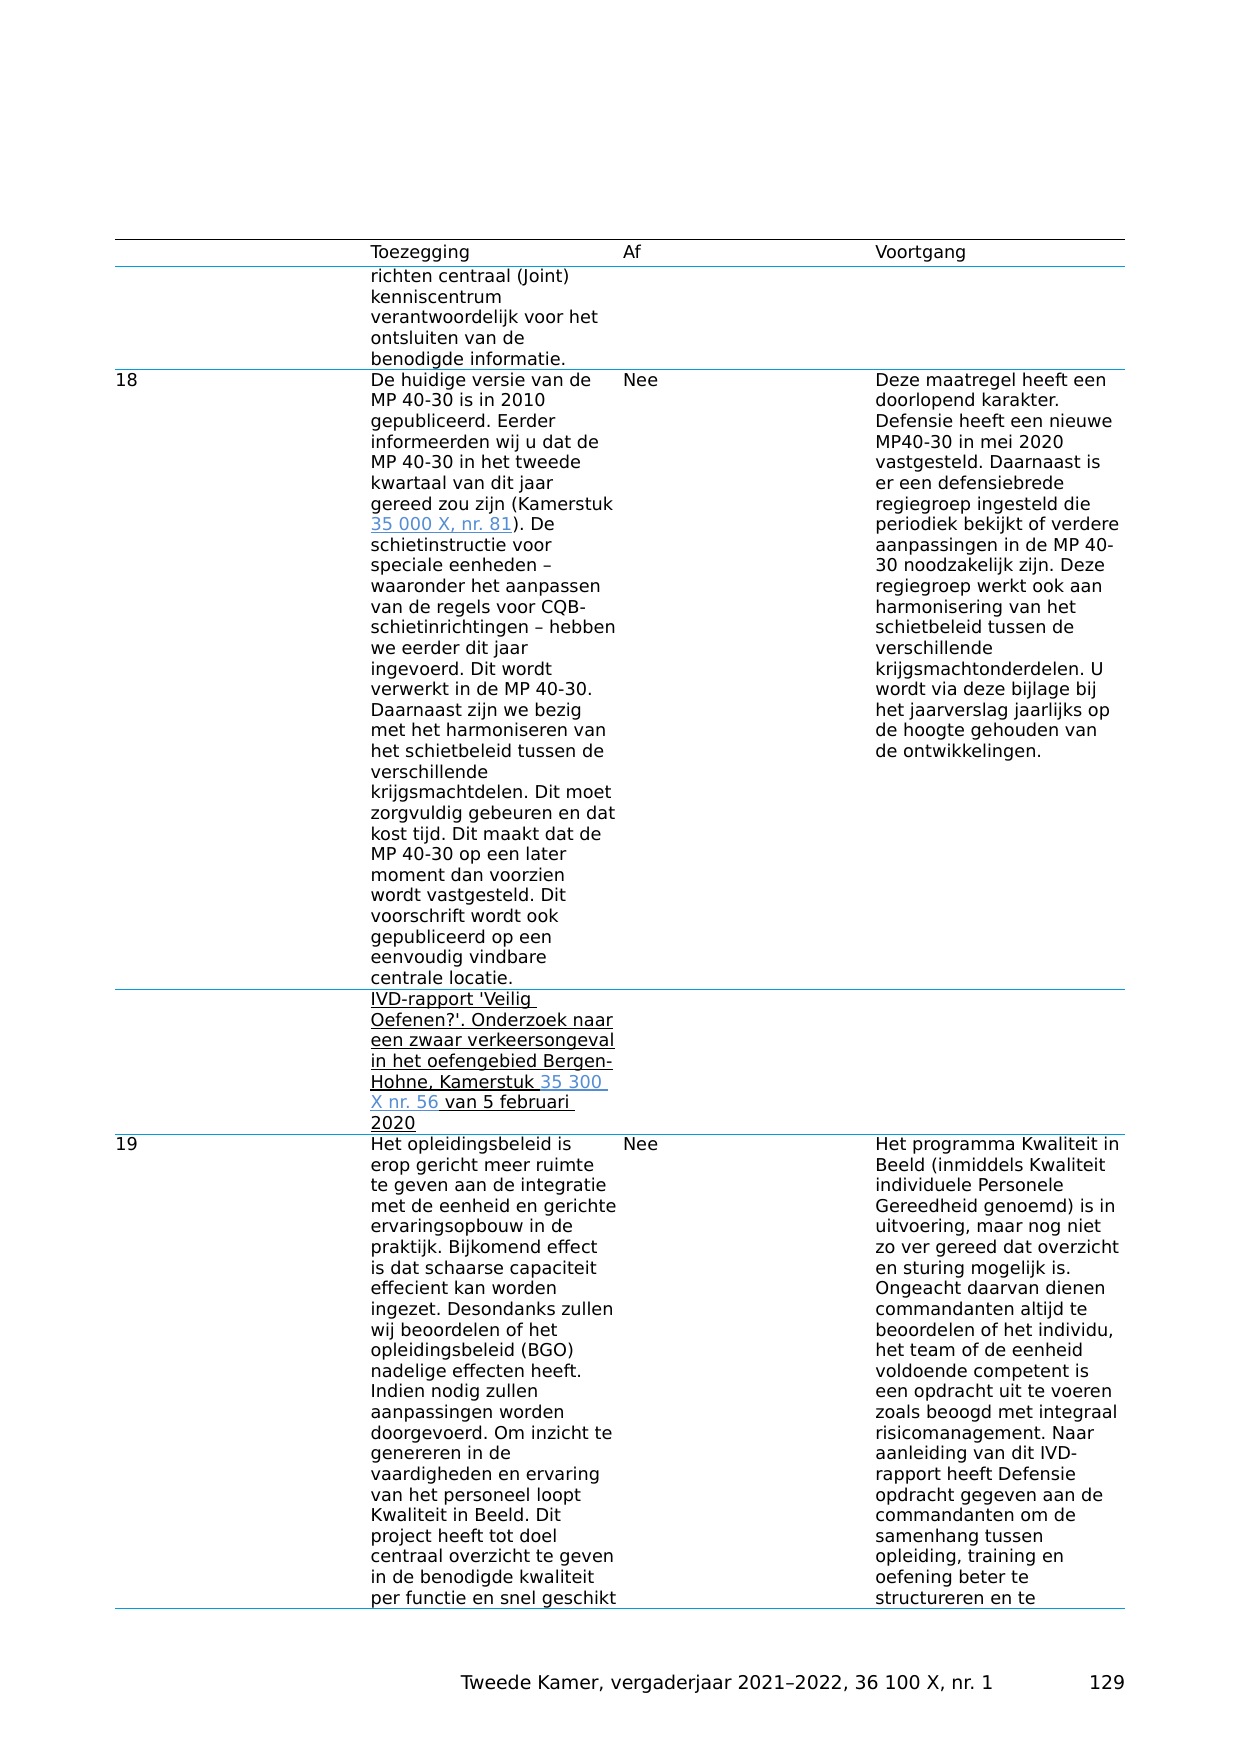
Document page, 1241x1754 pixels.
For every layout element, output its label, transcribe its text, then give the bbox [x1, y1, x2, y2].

table_cell [620, 990, 872, 1133]
table_cell Toezegging [368, 240, 620, 266]
table_cell [115, 240, 367, 266]
table_cell Het opleidingsbeleid is erop gericht meer ruimte te geven aan de integratie met de eenheid en gerichte ervaringsopbouw in de praktijk. Bijkomend effect is dat schaarse capaciteit effecient kan worden ingezet. Desondanks zullen wij beoordelen of het opleidingsbeleid (BGO) nadelige effecten heeft. Indien nodig zullen aanpassingen worden doorgevoerd. Om inzicht te genereren in de vaardigheden en ervaring van het personeel loopt Kwaliteit in Beeld. Dit project heeft tot doel centraal overzicht te geven in de benodigde kwaliteit per functie en snel geschikt [368, 1135, 620, 1608]
table_cell 18 [115, 370, 367, 988]
table_cell [115, 267, 367, 369]
table_cell Voortgang [872, 240, 1125, 266]
table_cell Af [620, 240, 872, 266]
table_cell [620, 267, 872, 369]
table_cell Nee [620, 1135, 872, 1608]
table_header Tabel 49 Opvolging toegezegde maatregelen naar aanleiding van aanbevelingen Onderzoeksraad voor Veiligheid (OvV) en Inspectie Veiligheid Defensie (IVD) [115, 191, 1125, 239]
table_cell [872, 267, 1125, 369]
table_cell Nee [620, 370, 872, 988]
table_cell Deze maatregel heeft een doorlopend karakter. Defensie heeft een nieuwe MP40-30 in mei 2020 vastgesteld. Daarnaast is er een defensiebrede regiegroep ingesteld die periodiek bekijkt of verdere aanpassingen in de MP 40-30 noodzakelijk zijn. Deze regiegroep werkt ook aan harmonisering van het schietbeleid tussen de verschillende krijgsmachtonderdelen. U wordt via deze bijlage bij het jaarverslag jaarlijks op de hoogte gehouden van de ontwikkelingen. [872, 370, 1125, 988]
table_cell De huidige versie van de MP 40-30 is in 2010 gepubliceerd. Eerder informeerden wij u dat de MP 40-30 in het tweede kwartaal van dit jaar gereed zou zijn (Kamerstuk 35 000 X, nr. 81). De schietinstructie voor speciale eenheden – waaronder het aanpassen van de regels voor CQB-schietinrichtingen – hebben we eerder dit jaar ingevoerd. Dit wordt verwerkt in de MP 40-30. Daarnaast zijn we bezig met het harmoniseren van het schietbeleid tussen de verschillende krijgsmachtdelen. Dit moet zorgvuldig gebeuren en dat kost tijd. Dit maakt dat de MP 40-30 op een later moment dan voorzien wordt vastgesteld. Dit voorschrift wordt ook gepubliceerd op een eenvoudig vindbare centrale locatie. [368, 370, 620, 988]
table_cell IVD-rapport 'Veilig Oefenen?'. Onderzoek naar een zwaar verkeersongeval in het oefengebied Bergen-Hohne, Kamerstuk 35 300 X nr. 56 van 5 februari 2020 [368, 990, 620, 1133]
table_cell richten centraal (Joint) kenniscentrum verantwoordelijk voor het ontsluiten van de benodigde informatie. [368, 267, 620, 369]
table_cell [115, 990, 367, 1133]
table_cell [872, 990, 1125, 1133]
table_cell Het programma Kwaliteit in Beeld (inmiddels Kwaliteit individuele Personele Gereedheid genoemd) is in uitvoering, maar nog niet zo ver gereed dat overzicht en sturing mogelijk is. Ongeacht daarvan dienen commandanten altijd te beoordelen of het individu, het team of de eenheid voldoende competent is een opdracht uit te voeren zoals beoogd met integraal risicomanagement. Naar aanleiding van dit IVD-rapport heeft Defensie opdracht gegeven aan de commandanten om de samenhang tussen opleiding, training en oefening beter te structureren en te [872, 1135, 1125, 1608]
table_cell 19 [115, 1135, 367, 1608]
